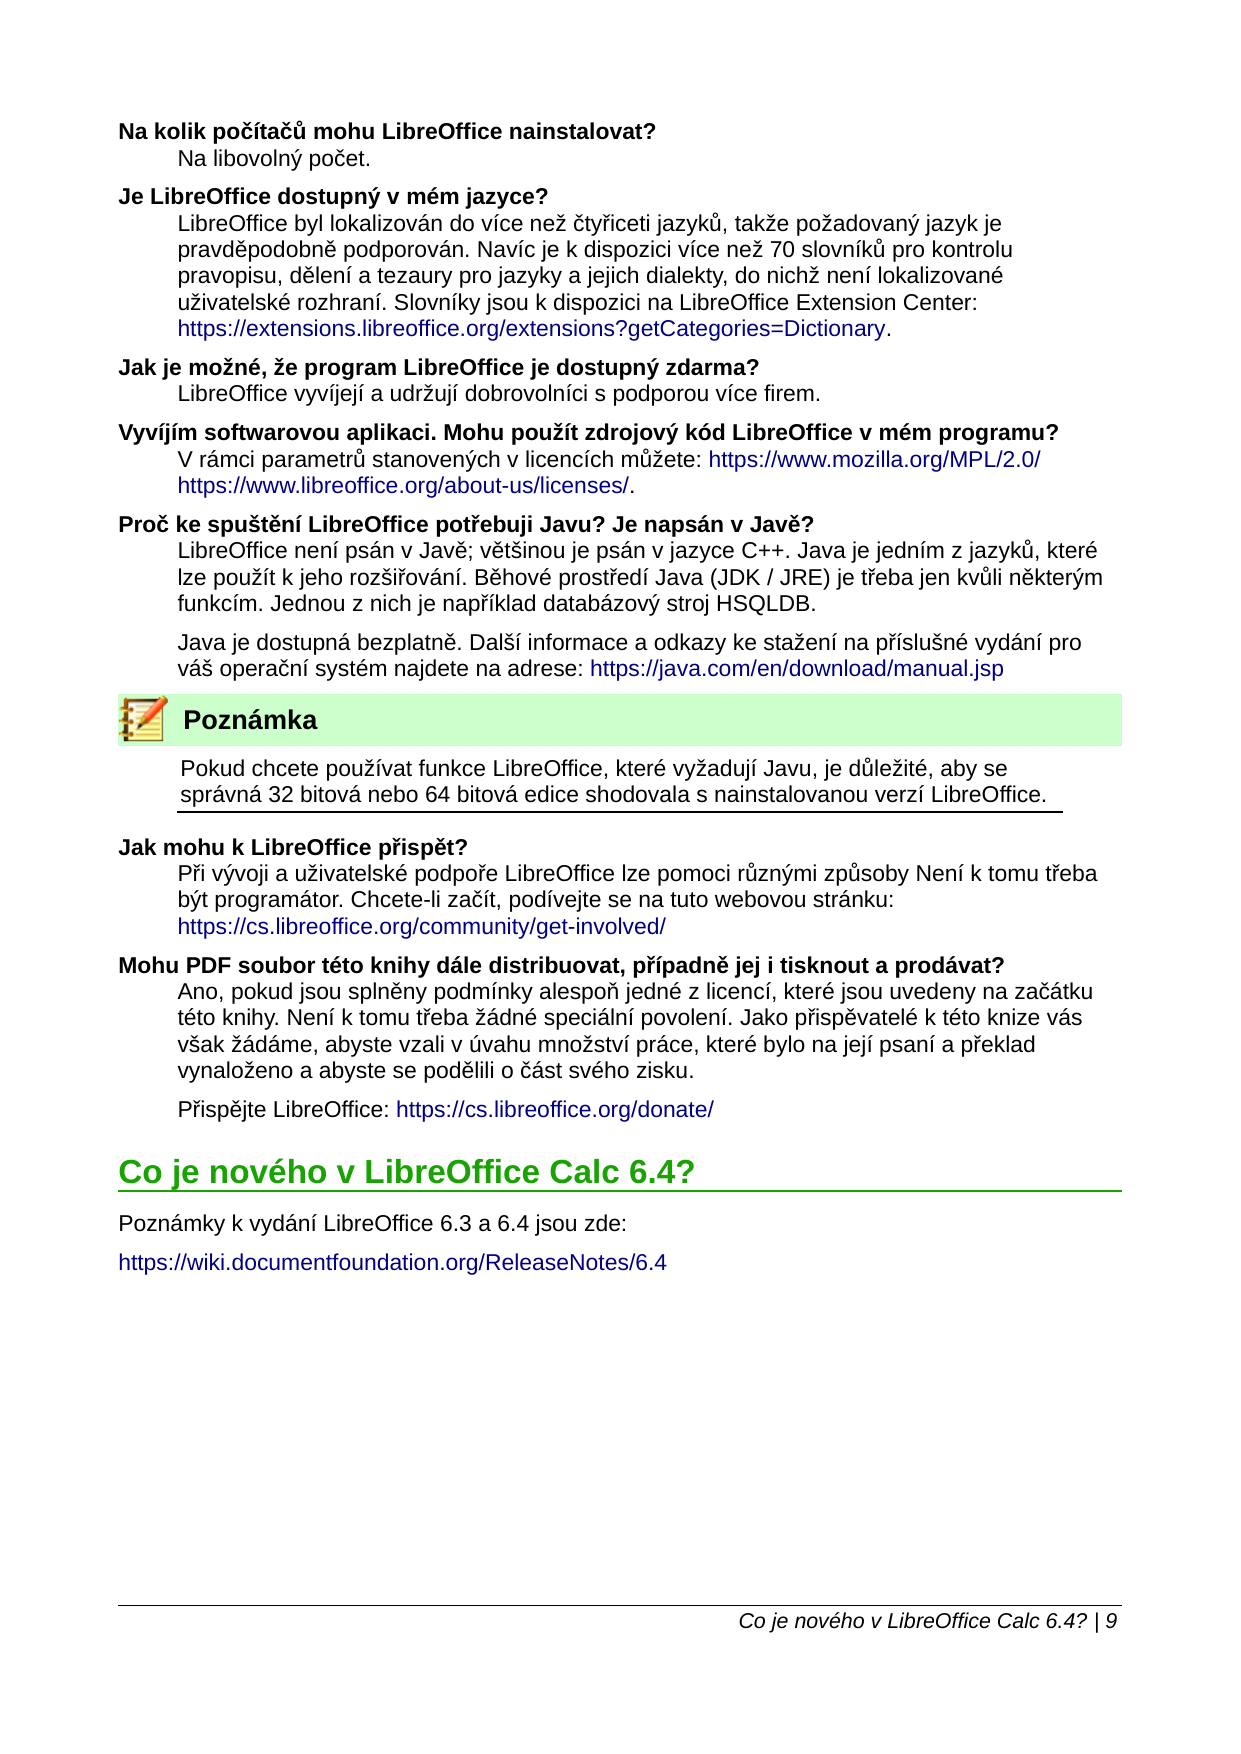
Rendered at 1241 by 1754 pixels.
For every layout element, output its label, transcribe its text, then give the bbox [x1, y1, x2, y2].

subtitle Co je nového v LibreOffice Calc 6.4? [118, 1152, 1122, 1190]
text Je LibreOffice dostupný v mém jazyce? [118, 183, 1122, 210]
text LibreOffice není psán v Javě; většinou je psán v jazyce C++. Java je jedním z jazyků, které lze použít k jeho rozšiřování. Běhové prostředí Java (JDK / JRE) je třeba jen kvůli některým funkcím. Jednou z nich je například databázový stroj HSQLDB. [177, 537, 1122, 616]
text https://wiki.documentfoundation.org/ReleaseNotes/6.4 [118, 1249, 1122, 1275]
text Na libovolný počet. [177, 144, 1122, 171]
text Java je dostupná bezplatně. Další informace a odkazy ke stažení na příslušné vydání pro váš operační systém najdete na adrese: https://java.com/en/download/manual.jsp [177, 629, 1122, 681]
text Poznámky k vydání LibreOffice 6.3 a 6.4 jsou zde: [118, 1210, 1122, 1236]
text LibreOffice byl lokalizován do více než čtyřiceti jazyků, takže požadovaný jazyk je pravděpodobně podporován. Navíc je k dispozici více než 70 slovníků pro kontrolu pravopisu, dělení a tezaury pro jazyky a jejich dialekty, do nichž není lokalizované uživatelské rozhraní. Slovníky jsou k dispozici na LibreOffice Extension Center: https://extensions.libreoffice.org/extensions?getCategories=Dictionary. [177, 210, 1122, 341]
subtitle Poznámka [118, 694, 1122, 746]
text LibreOffice vyvíjejí a udržují dobrovolníci s podporou více firem. [177, 380, 1122, 407]
text Vyvíjím softwarovou aplikaci. Mohu použít zdrojový kód LibreOffice v mém programu? [118, 419, 1122, 446]
text Jak mohu k LibreOffice přispět? [118, 834, 1122, 860]
text Proč ke spuštění LibreOffice potřebuji Javu? Je napsán v Javě? [118, 511, 1122, 537]
text Při vývoji a uživatelské podpoře LibreOffice lze pomoci různými způsoby Není k tomu třeba být programátor. Chcete-li začít, podívejte se na tuto webovou stránku: https://cs.libreoffice.org/community/get-involved/ [177, 860, 1122, 939]
text Ano, pokud jsou splněny podmínky alespoň jedné z licencí, které jsou uvedeny na začátku této knihy. Není k tomu třeba žádné speciální povolení. Jako přispěvatelé k této knize vás však žádáme, abyste vzali v úvahu množství práce, které bylo na její psaní a překlad vynaloženo a abyste se podělili o část svého zisku. [177, 978, 1122, 1083]
text Mohu PDF soubor této knihy dále distribuovat, případně jej i tisknout a prodávat? [118, 952, 1122, 978]
text Pokud chcete používat funkce LibreOffice, které vyžadují Javu, je důležité, aby se správná 32 bitová nebo 64 bitová edice shodovala s nainstalovanou verzí LibreOffice. [177, 752, 1063, 811]
picture [119, 694, 170, 745]
text V rámci parametrů stanovených v licencích můžete: https://www.mozilla.org/MPL/2.0/ https://www.libreoffice.org/about-us/licenses/. [177, 446, 1122, 498]
text Jak je možné, že program LibreOffice je dostupný zdarma? [118, 354, 1122, 380]
text Na kolik počítačů mohu LibreOffice nainstalovat? [118, 118, 1122, 144]
text Přispějte LibreOffice: https://cs.libreoffice.org/donate/ [177, 1096, 1122, 1122]
